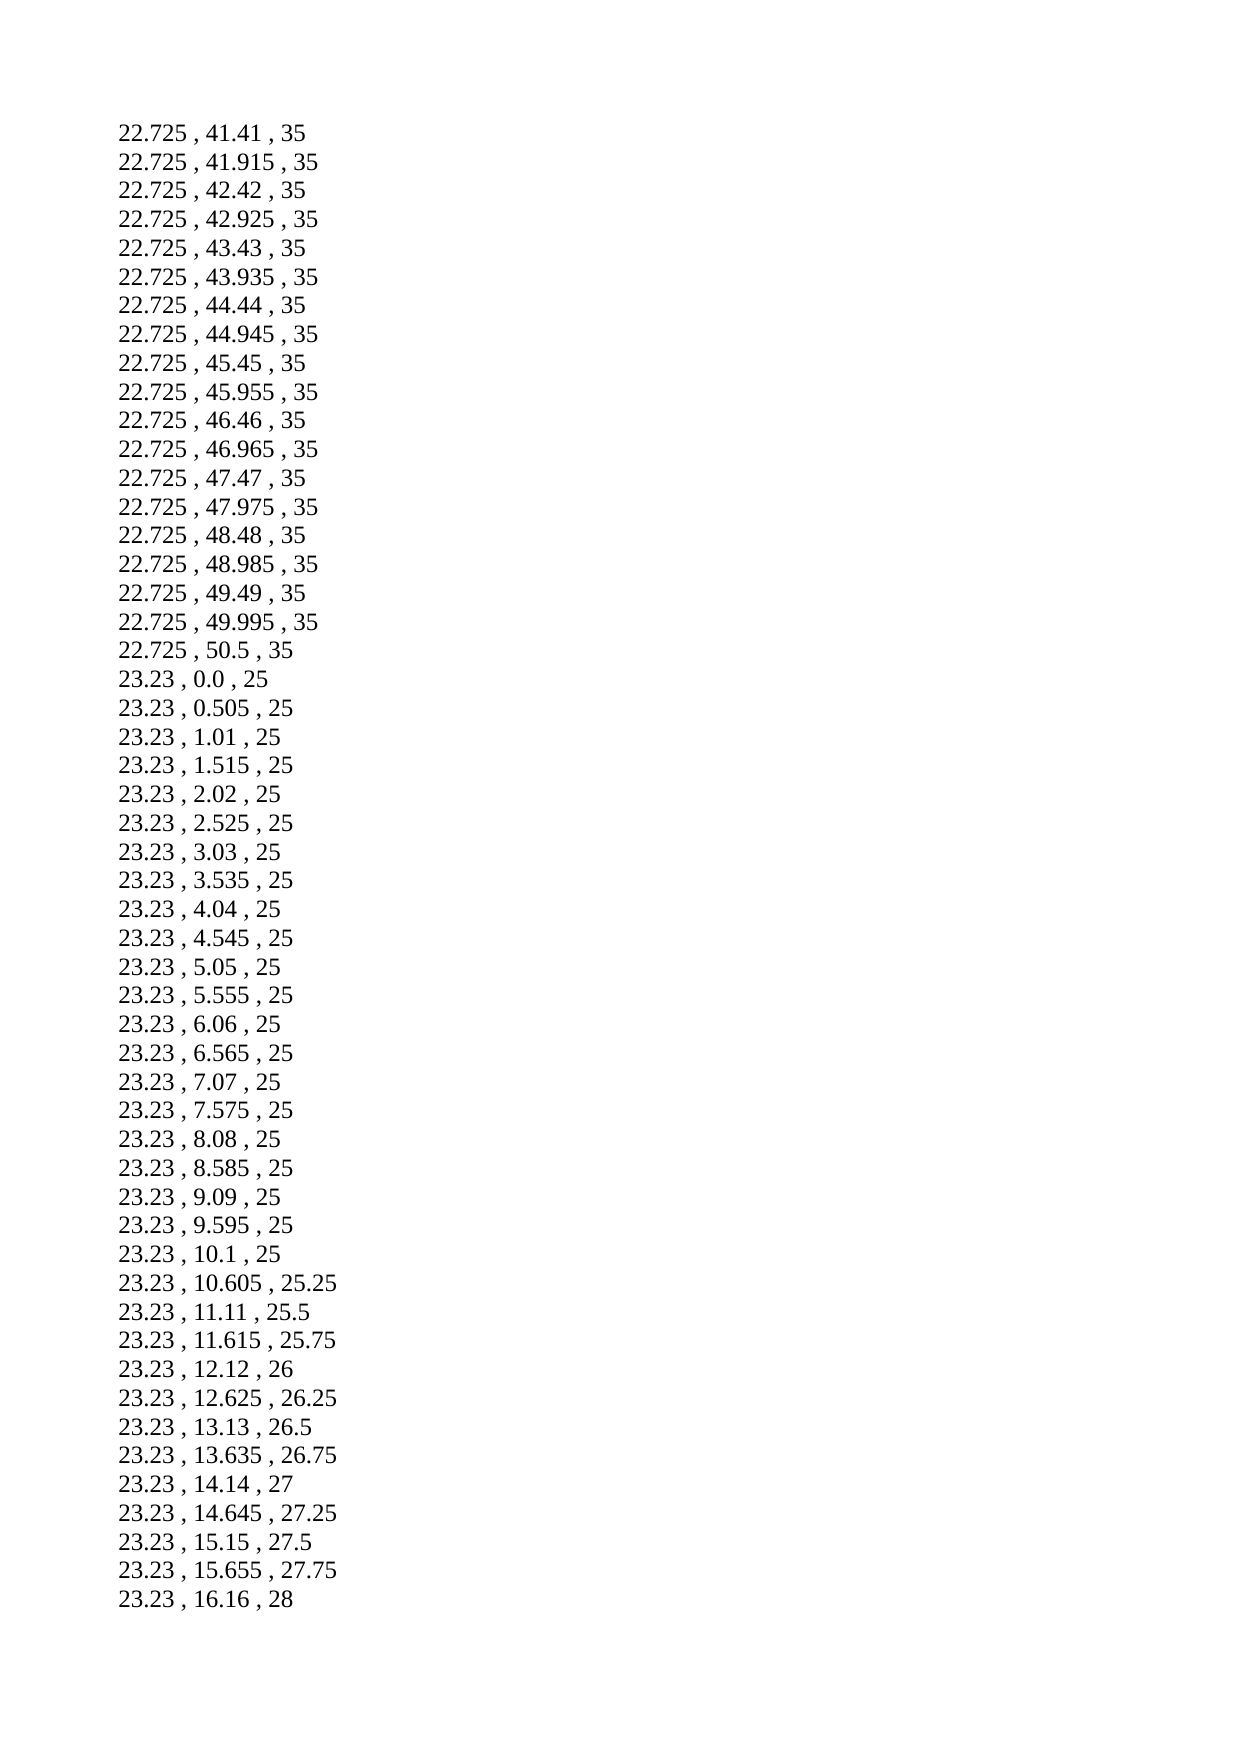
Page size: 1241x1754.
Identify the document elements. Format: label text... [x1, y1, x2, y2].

text 23.23 , 0.505 , 25 [118, 693, 1122, 722]
text 23.23 , 6.06 , 25 [118, 1009, 1122, 1038]
text 23.23 , 5.05 , 25 [118, 952, 1122, 981]
text 23.23 , 3.03 , 25 [118, 837, 1122, 866]
text 22.725 , 46.965 , 35 [118, 434, 1122, 463]
text 23.23 , 5.555 , 25 [118, 981, 1122, 1009]
text 23.23 , 0.0 , 25 [118, 664, 1122, 693]
text 23.23 , 14.14 , 27 [118, 1469, 1122, 1498]
text 23.23 , 4.04 , 25 [118, 894, 1122, 923]
text 22.725 , 41.915 , 35 [118, 147, 1122, 176]
text 22.725 , 48.985 , 35 [118, 549, 1122, 578]
text 23.23 , 14.645 , 27.25 [118, 1498, 1122, 1527]
text 23.23 , 12.625 , 26.25 [118, 1383, 1122, 1412]
text 22.725 , 41.41 , 35 [118, 118, 1122, 147]
text 23.23 , 11.615 , 25.75 [118, 1326, 1122, 1354]
text 23.23 , 9.09 , 25 [118, 1182, 1122, 1211]
text 22.725 , 43.43 , 35 [118, 233, 1122, 262]
text 23.23 , 15.655 , 27.75 [118, 1556, 1122, 1584]
text 22.725 , 48.48 , 35 [118, 521, 1122, 549]
text 23.23 , 6.565 , 25 [118, 1038, 1122, 1067]
text 22.725 , 47.975 , 35 [118, 492, 1122, 521]
text 23.23 , 1.515 , 25 [118, 751, 1122, 779]
text 22.725 , 47.47 , 35 [118, 463, 1122, 492]
text 23.23 , 10.605 , 25.25 [118, 1268, 1122, 1297]
text 23.23 , 4.545 , 25 [118, 923, 1122, 952]
text 23.23 , 16.16 , 28 [118, 1584, 1122, 1613]
text 23.23 , 2.02 , 25 [118, 779, 1122, 808]
text 23.23 , 13.13 , 26.5 [118, 1412, 1122, 1441]
text 22.725 , 50.5 , 35 [118, 636, 1122, 664]
text 22.725 , 42.42 , 35 [118, 176, 1122, 204]
text 22.725 , 44.44 , 35 [118, 291, 1122, 319]
text 23.23 , 8.585 , 25 [118, 1153, 1122, 1182]
text 22.725 , 45.955 , 35 [118, 377, 1122, 406]
text 22.725 , 49.995 , 35 [118, 607, 1122, 636]
text 23.23 , 11.11 , 25.5 [118, 1297, 1122, 1326]
text 23.23 , 10.1 , 25 [118, 1239, 1122, 1268]
text 22.725 , 46.46 , 35 [118, 406, 1122, 434]
text 22.725 , 44.945 , 35 [118, 319, 1122, 348]
text 22.725 , 49.49 , 35 [118, 578, 1122, 607]
text 23.23 , 9.595 , 25 [118, 1211, 1122, 1239]
text 22.725 , 43.935 , 35 [118, 262, 1122, 291]
text 23.23 , 15.15 , 27.5 [118, 1527, 1122, 1556]
text 23.23 , 2.525 , 25 [118, 808, 1122, 837]
text 23.23 , 3.535 , 25 [118, 866, 1122, 894]
text 23.23 , 8.08 , 25 [118, 1124, 1122, 1153]
text 22.725 , 45.45 , 35 [118, 348, 1122, 377]
text 23.23 , 12.12 , 26 [118, 1354, 1122, 1383]
text 23.23 , 13.635 , 26.75 [118, 1441, 1122, 1469]
text 22.725 , 42.925 , 35 [118, 204, 1122, 233]
text 23.23 , 7.575 , 25 [118, 1096, 1122, 1124]
text 23.23 , 7.07 , 25 [118, 1067, 1122, 1096]
text 23.23 , 1.01 , 25 [118, 722, 1122, 751]
